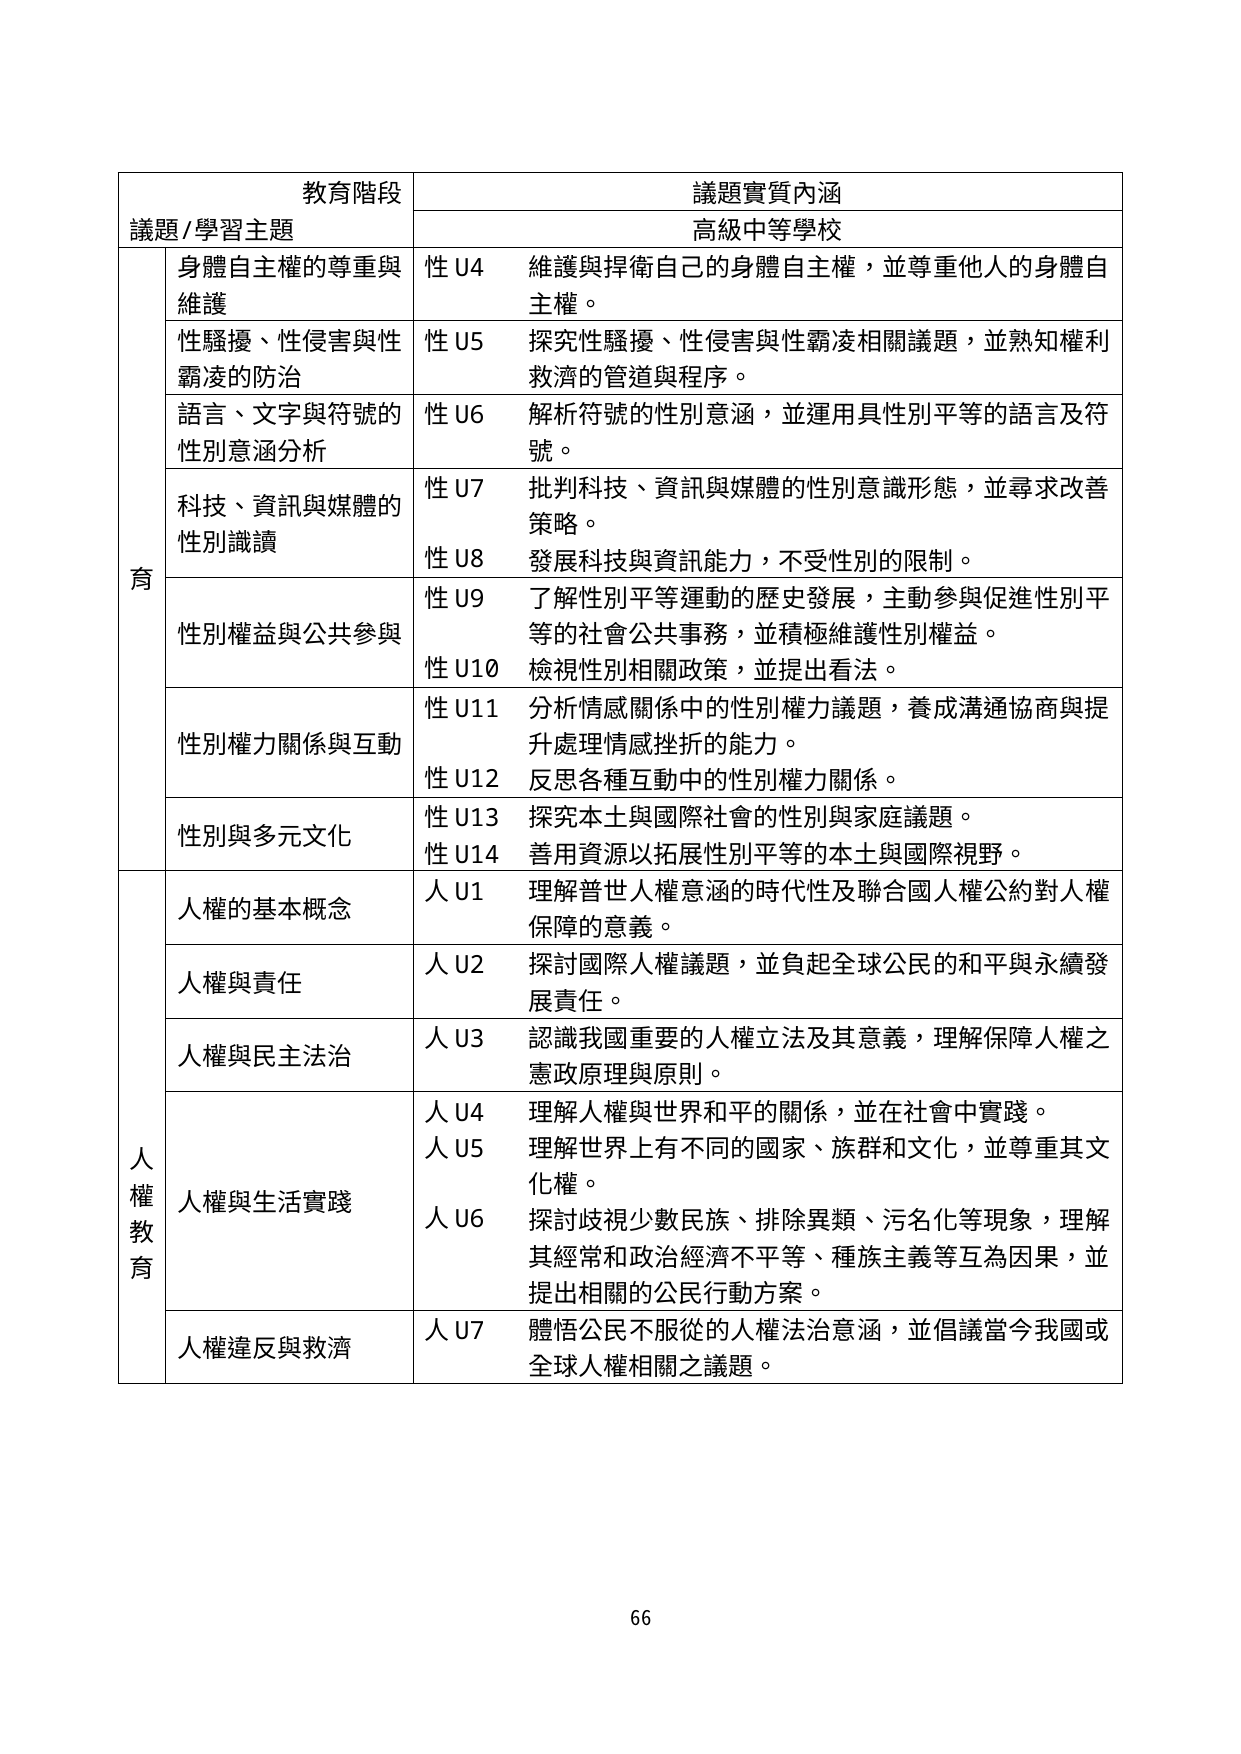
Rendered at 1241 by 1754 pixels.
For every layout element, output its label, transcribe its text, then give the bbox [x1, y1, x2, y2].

table_cell 探討國際人權議題，並負起全球公民的和平與永續發展責任。 [517, 945, 1122, 1017]
table_cell 人權的基本概念 [166, 871, 413, 944]
table_cell 性別權力關係與互動 [166, 688, 413, 797]
table_cell 性U6 [414, 395, 517, 467]
table_cell 性別權益與公共參與 [166, 578, 413, 687]
table_cell 解析符號的性別意涵，並運用具性別平等的語言及符號。 [517, 395, 1122, 467]
table_cell 語言、文字與符號的性別意涵分析 [166, 395, 413, 467]
table_cell 批判科技、資訊與媒體的性別意識形態，並尋求改善策略。 發展科技與資訊能力，不受性別的限制。 [517, 469, 1122, 577]
table_cell 性U4 [414, 248, 517, 320]
table_cell 性U9 性U10 [414, 578, 517, 687]
table_cell 分析情感關係中的性別權力議題，養成溝通協商與提升處理情感挫折的能力。 反思各種互動中的性別權力關係。 [517, 688, 1122, 797]
table_cell 人U4 人U5 人U6 [414, 1092, 517, 1309]
table_cell 維護與捍衛自己的身體自主權，並尊重他人的身體自主權。 [517, 248, 1122, 320]
table_cell 人權與民主法治 [166, 1019, 413, 1091]
table_cell 人權違反與救濟 [166, 1311, 413, 1383]
table_cell 性U5 [414, 321, 517, 394]
table_cell 性U11 性U12 [414, 688, 517, 797]
table_cell 探究本土與國際社會的性別與家庭議題。 善用資源以拓展性別平等的本土與國際視野。 [517, 798, 1122, 870]
table_cell 性騷擾、性侵害與性霸凌的防治 [166, 321, 413, 394]
table_cell 人U3 [414, 1019, 517, 1091]
table_cell 體悟公民不服從的人權法治意涵，並倡議當今我國或全球人權相關之議題。 [517, 1311, 1122, 1383]
table_cell 人U7 [414, 1311, 517, 1383]
table_cell 人U2 [414, 945, 517, 1017]
table_cell 性U7 性U8 [414, 469, 517, 577]
table_cell 科技、資訊與媒體的性別識讀 [166, 469, 413, 577]
table_cell 認識我國重要的人權立法及其意義，理解保障人權之憲政原理與原則。 [517, 1019, 1122, 1091]
table_cell 人權與生活實踐 [166, 1092, 413, 1309]
table_cell 性U13 性U14 [414, 798, 517, 870]
table_cell 身體自主權的尊重與維護 [166, 248, 413, 320]
table_header 議題實質內涵 [414, 173, 1122, 209]
table_cell 理解普世人權意涵的時代性及聯合國人權公約對人權保障的意義。 [517, 871, 1122, 944]
table_cell 了解性別平等運動的歷史發展，主動參與促進性別平等的社會公共事務，並積極維護性別權益。 檢視性別相關政策，並提出看法。 [517, 578, 1122, 687]
table_header 教育階段 議題/學習主題 [119, 173, 413, 247]
table_cell 人權與責任 [166, 945, 413, 1017]
table_cell 高級中等學校 [414, 211, 1122, 247]
table_cell 探究性騷擾、性侵害與性霸凌相關議題，並熟知權利救濟的管道與程序。 [517, 321, 1122, 394]
table_cell 人U1 [414, 871, 517, 944]
table_cell 性別與多元文化 [166, 798, 413, 870]
table_cell 理解人權與世界和平的關係，並在社會中實踐。 理解世界上有不同的國家、族群和文化，並尊重其文化權。 探討歧視少數民族、排除異類、污名化等現象，理解其經常和政治經濟不平等、種族主義等互為因果，並提出相關的公民行動方案。 [517, 1092, 1122, 1309]
table_cell 人權教育 [119, 871, 165, 1383]
table_cell 育 [119, 248, 165, 870]
